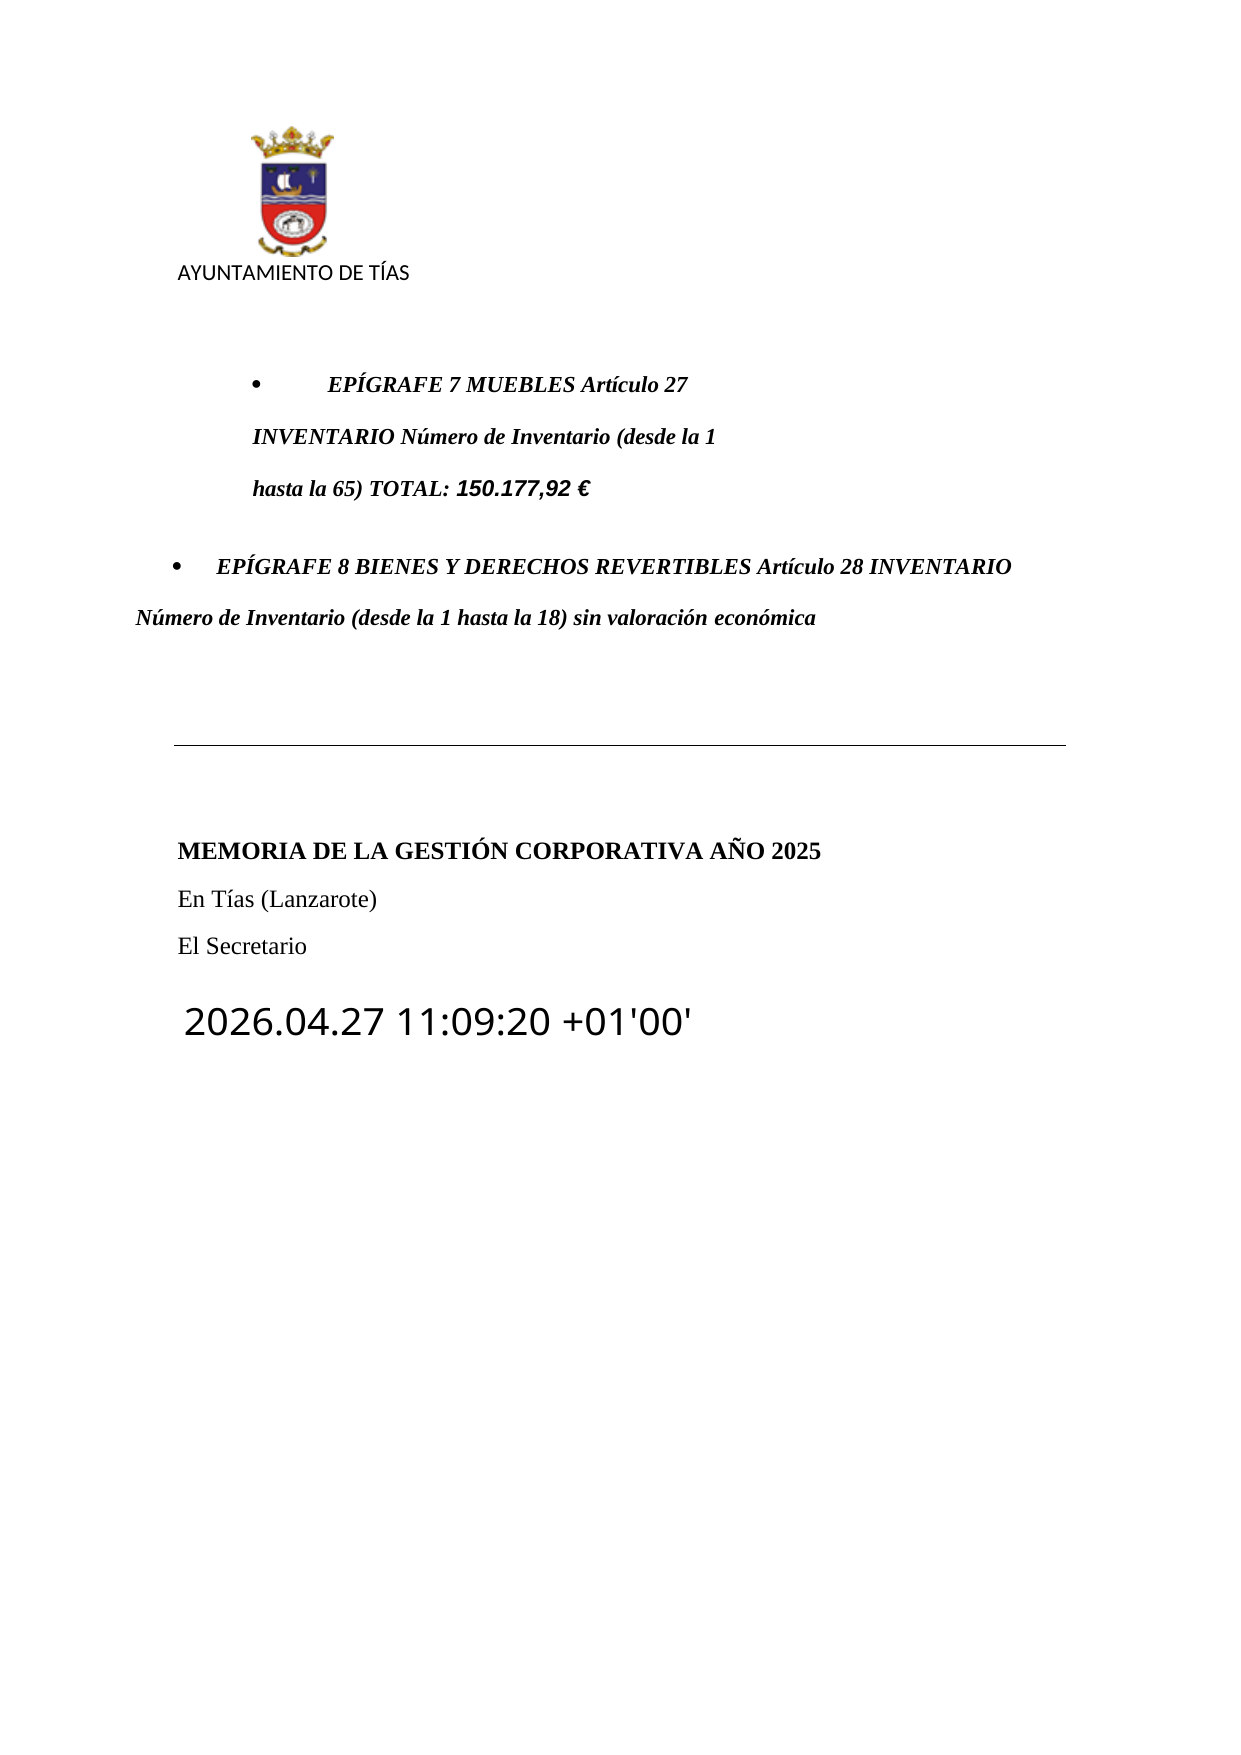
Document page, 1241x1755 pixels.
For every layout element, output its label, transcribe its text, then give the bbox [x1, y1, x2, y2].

list EPÍGRAFE 8 BIENES Y DERECHOS REVERTIBLES Artículo 28 INVENTARIO Número de Inventario (desde la 1 hasta la 18) sin valoración económica [135, 553, 1054, 630]
text En Tías (Lanzarote) El Secretario [177, 884, 379, 960]
subtitle MEMORIA DE LA GESTIÓN CORPORATIVA AÑO 2025 [177, 836, 1091, 865]
text 2026.04.27 11:09:20 +01'00' [184, 995, 1091, 1046]
list EPÍGRAFE 7 MUEBLES Artículo 27 INVENTARIO Número de Inventario (desde la 1 hasta la 65) TOTAL: 150.177,92 € [252, 371, 762, 501]
